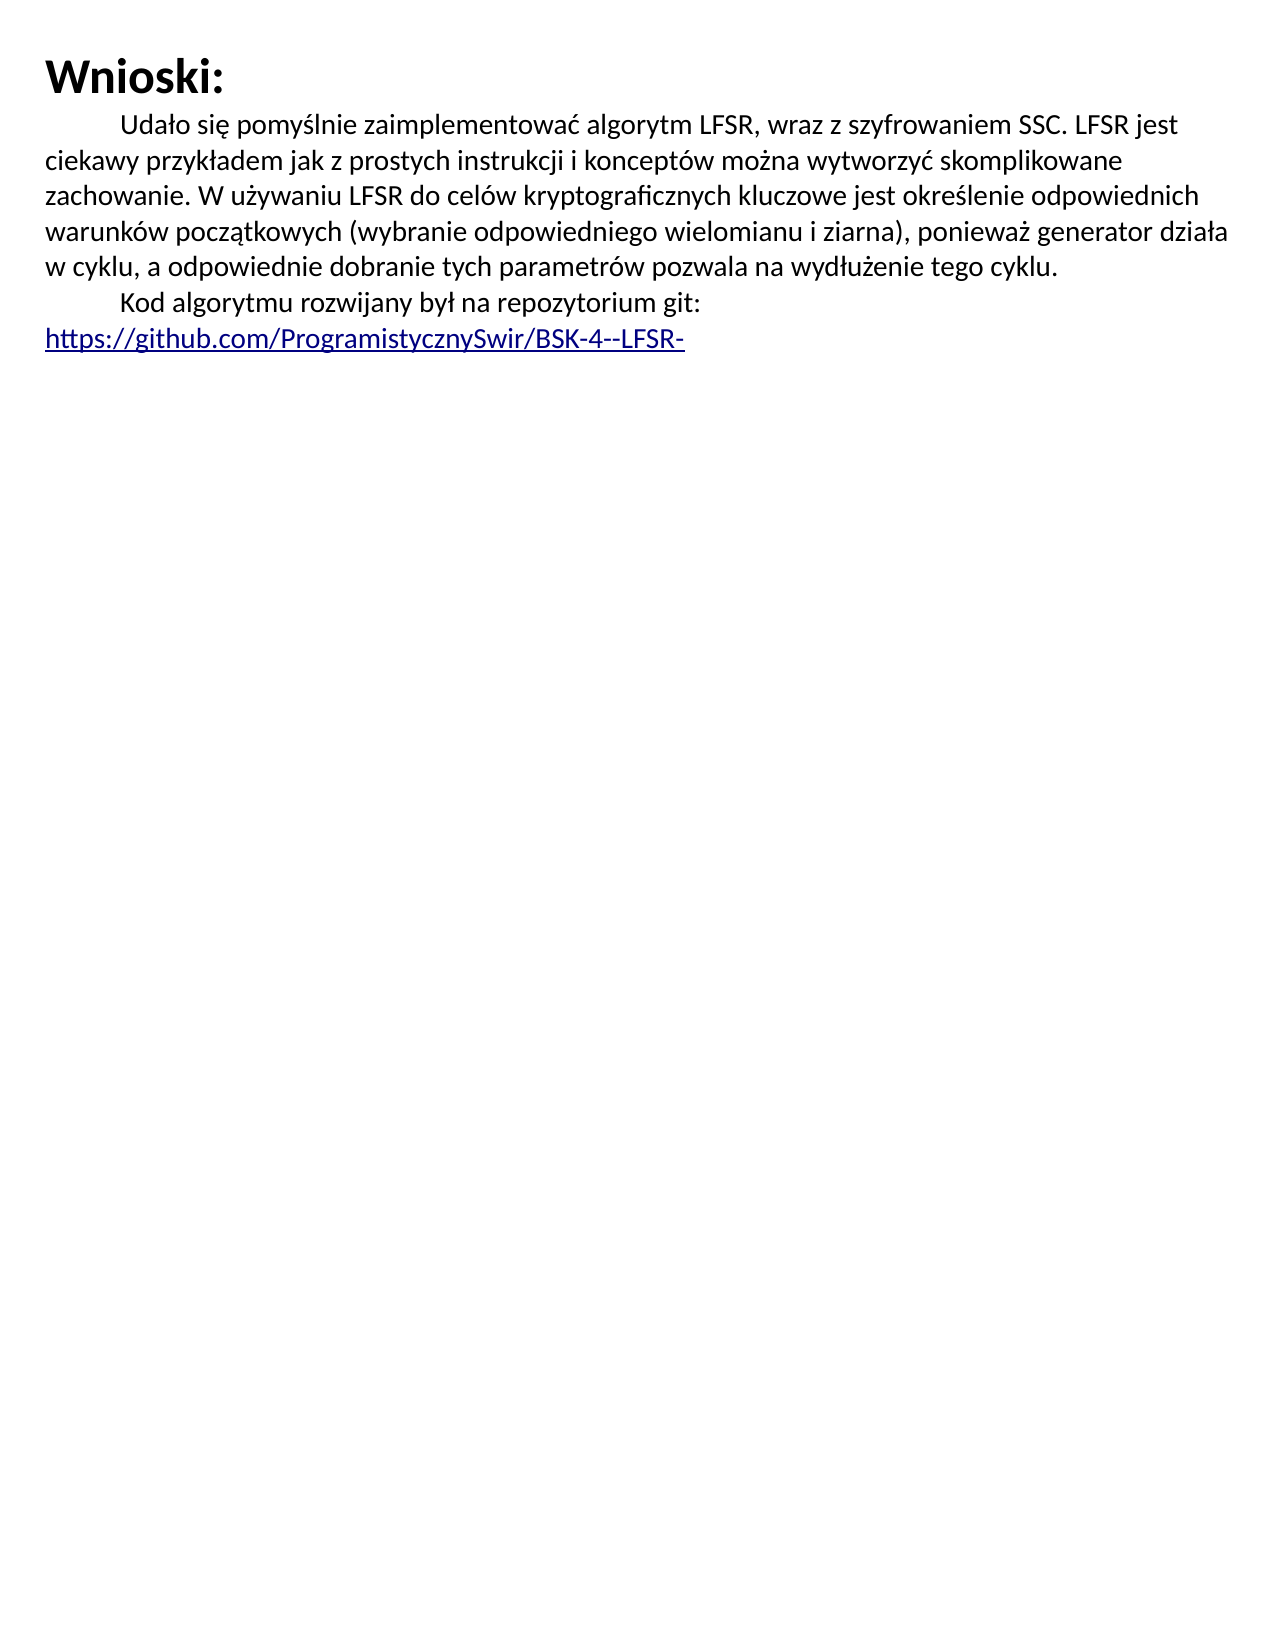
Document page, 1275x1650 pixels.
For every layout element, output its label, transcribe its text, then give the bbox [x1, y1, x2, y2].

text Kod algorytmu rozwijany był na repozytorium git: https://github.com/ProgramistycznySwir/BSK-4--LFSR- [45, 284, 1230, 355]
text Udało się pomyślnie zaimplementować algorytm LFSR, wraz z szyfrowaniem SSC. LFSR jest ciekawy przykładem jak z prostych instrukcji i konceptów można wytworzyć skomplikowane zachowanie. W używaniu LFSR do celów kryptograficznych kluczowe jest określenie odpowiednich warunków początkowych (wybranie odpowiedniego wielomianu i ziarna), ponieważ generator działa w cyklu, a odpowiednie dobranie tych parametrów pozwala na wydłużenie tego cyklu. [45, 106, 1230, 284]
text Wnioski: [45, 45, 1230, 106]
